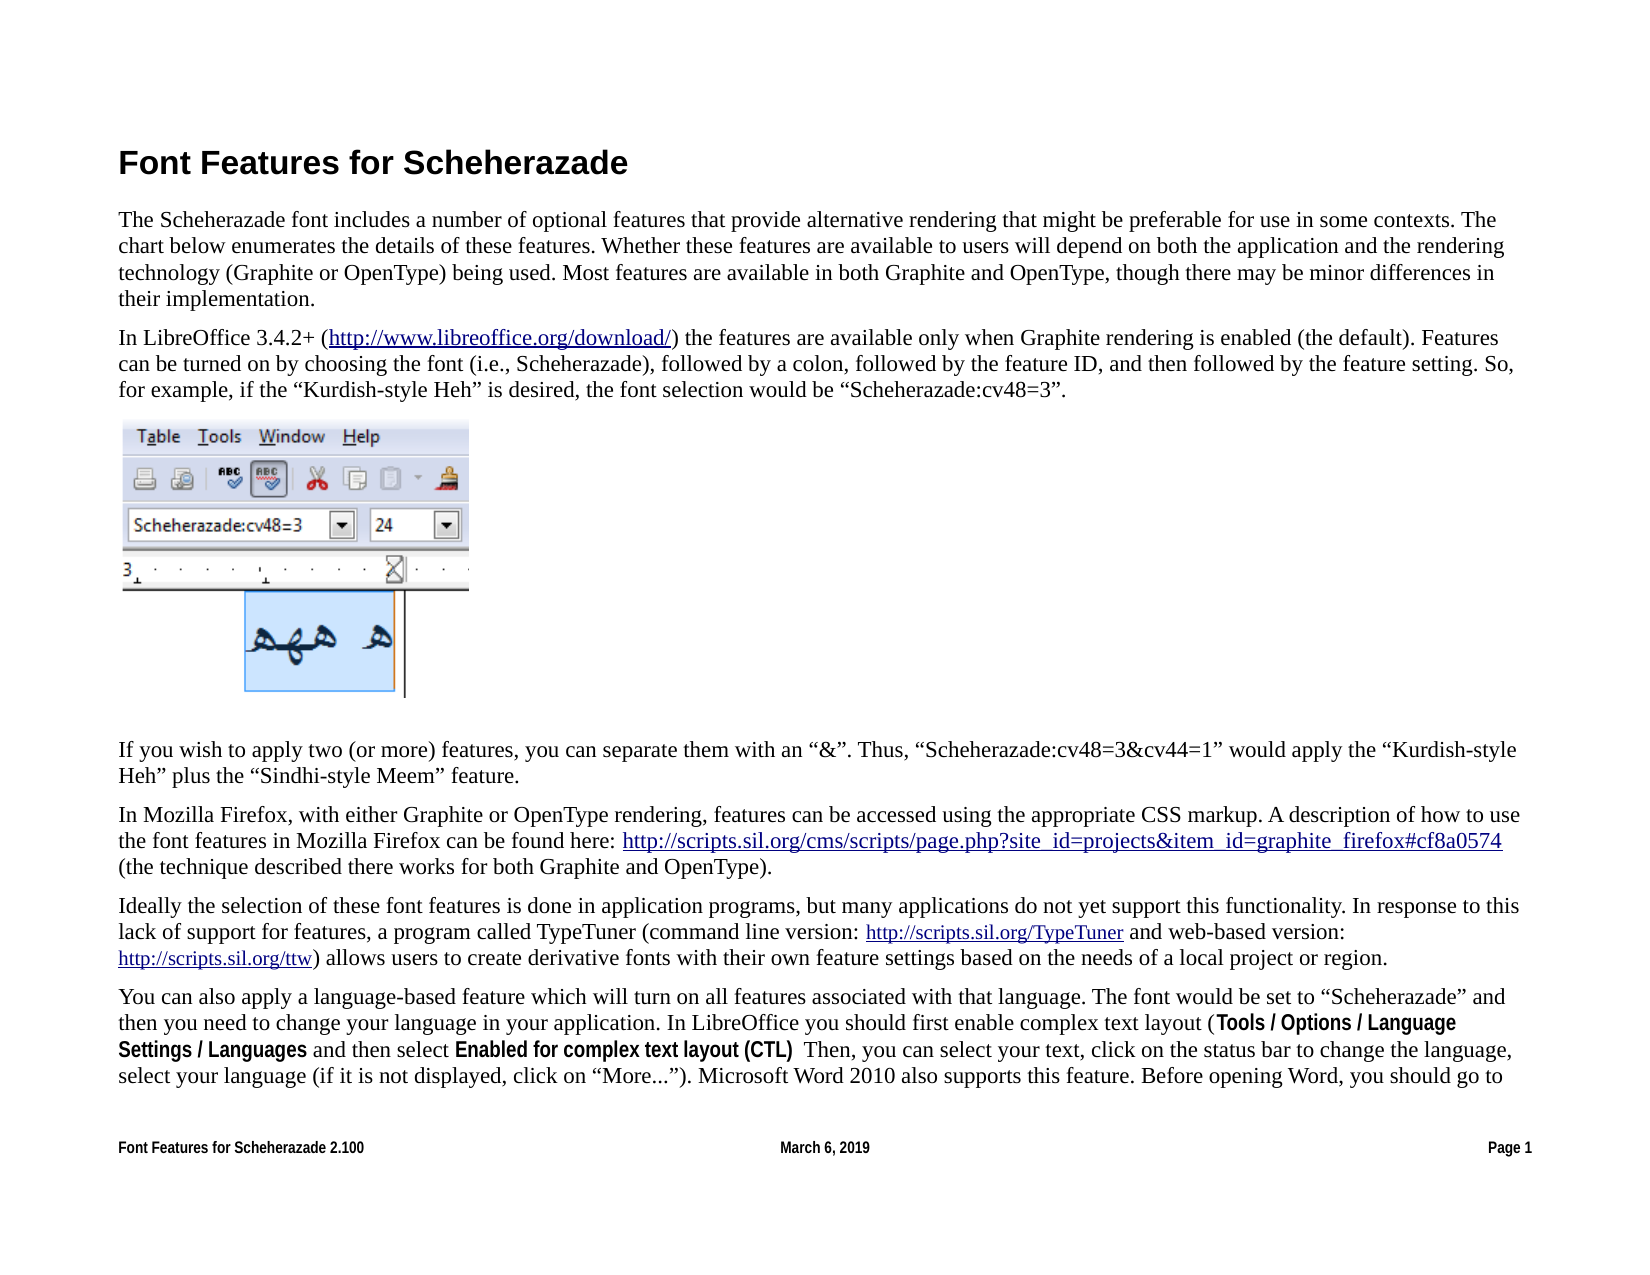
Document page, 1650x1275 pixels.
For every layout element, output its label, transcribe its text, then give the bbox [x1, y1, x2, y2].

text The Scheherazade font includes a number of optional features that provide alternative rendering that might be preferable for use in some contexts. The chart below enumerates the details of these features. Whether these features are available to users will depend on both the application and the rendering technology (Graphite or OpenType) being used. Most features are available in both Graphite and OpenType, though there may be minor differences in their implementation. [118, 206, 1532, 312]
picture [122, 419, 469, 698]
subtitle Font Features for Scheherazade [118, 143, 1532, 182]
text You can also apply a language-based feature which will turn on all features associated with that language. The font would be set to “Scheherazade” and then you need to change your language in your application. In LibreOffice you should first enable complex text layout (Tools / Options / Language Settings / Languages and then select Enabled for complex text layout (CTL) Then, you can select your text, click on the status bar to change the language, select your language (if it is not displayed, click on “More...”). Microsoft Word 2010 also supports this feature. Before opening Word, you should go to [118, 983, 1532, 1088]
text In Mozilla Firefox, with either Graphite or OpenType rendering, features can be accessed using the appropriate CSS markup. A description of how to use the font features in Mozilla Firefox can be found here: http://scripts.sil.org/cms/scripts/page.php?site_id=projects&item_id=graphite_firefox#cf8a0574 (the technique described there works for both Graphite and OpenType). [118, 801, 1532, 880]
text Ideally the selection of these font features is done in application programs, but many applications do not yet support this functionality. In response to this lack of support for features, a program called TypeTuner (command line version: http://scripts.sil.org/TypeTuner and web-based version: http://scripts.sil.org/ttw) allows users to create derivative fonts with their own feature settings based on the needs of a local project or region. [118, 892, 1532, 971]
text In LibreOffice 3.4.2+ (http://www.libreoffice.org/download/) the features are available only when Graphite rendering is enabled (the default). Features can be turned on by choosing the font (i.e., Scheherazade), followed by a colon, followed by the feature ID, and then followed by the feature setting. So, for example, if the “Kurdish-style Heh” is desired, the font selection would be “Scheherazade:cv48=3”. [118, 324, 1532, 403]
text If you wish to apply two (or more) features, you can separate them with an “&”. Thus, “Scheherazade:cv48=3&cv44=1” would apply the “Kurdish-style Heh” plus the “Sindhi-style Meem” feature. [118, 736, 1532, 789]
